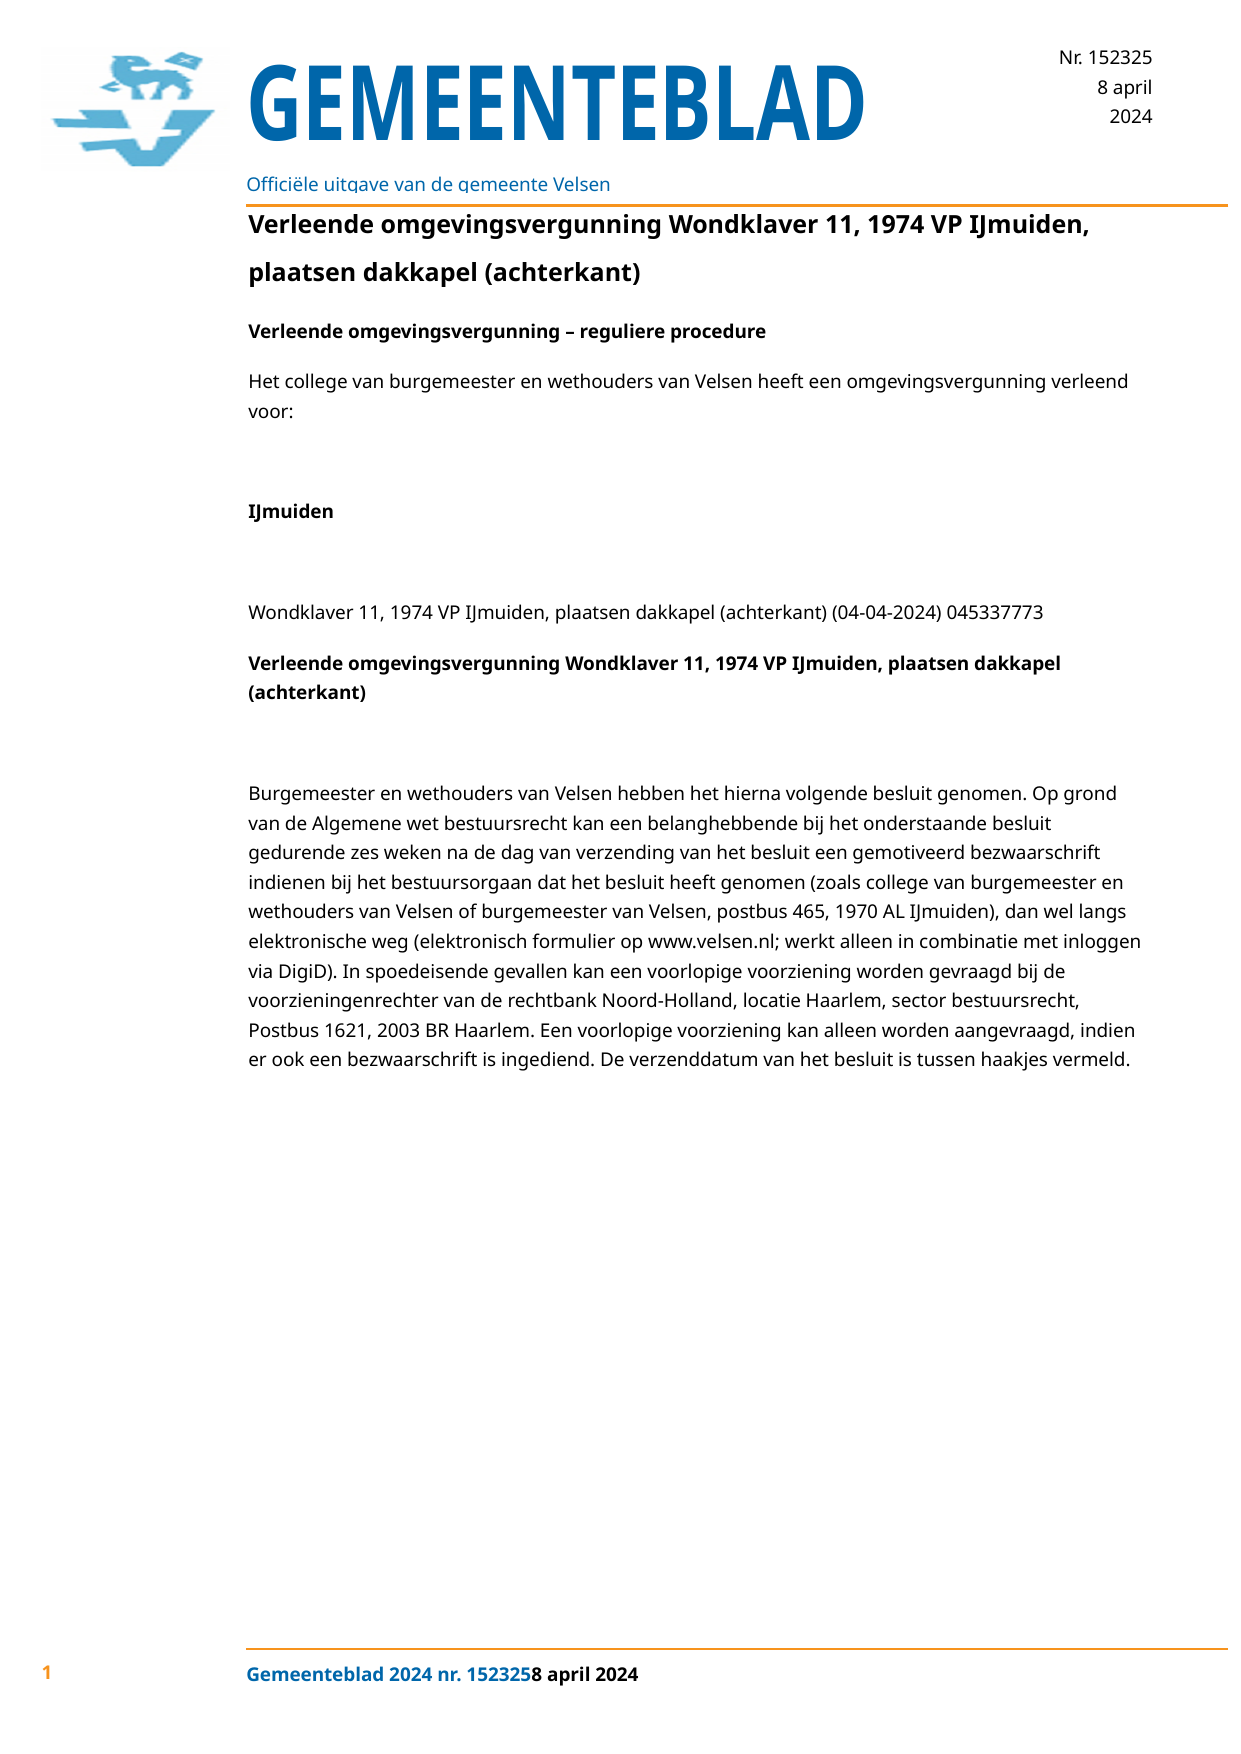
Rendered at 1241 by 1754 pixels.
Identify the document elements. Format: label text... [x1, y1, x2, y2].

text Verleende omgevingsvergunning – reguliere procedure [248, 318, 1152, 344]
text Burgemeester en wethouders van Velsen hebben het hierna volgende besluit genomen. Op grond van de Algemene wet bestuursrecht kan een belanghebbende bij het onderstaande besluit gedurende zes weken na de dag van verzending van het besluit een gemotiveerd bezwaarschrift indienen bij het bestuursorgaan dat het besluit heeft genomen (zoals college van burgemeester en wethouders van Velsen of burgemeester van Velsen, postbus 465, 1970 AL IJmuiden), dan wel langs elektronische weg (elektronisch formulier op www.velsen.nl; werkt alleen in combinatie met inloggen via DigiD). In spoedeisende gevallen kan een voorlopige voorziening worden gevraagd bij de voorzieningenrechter van de rechtbank Noord-Holland, locatie Haarlem, sector bestuursrecht, Postbus 1621, 2003 BR Haarlem. Een voorlopige voorziening kan alleen worden aangevraagd, indien er ook een bezwaarschrift is ingediend. De verzenddatum van het besluit is tussen haakjes vermeld. [248, 780, 1152, 1072]
text Wondklaver 11, 1974 VP IJmuiden, plaatsen dakkapel (achterkant) (04-04-2024) 045337773 [248, 599, 1152, 625]
picture [41, 47, 231, 172]
text IJmuiden [248, 499, 1152, 524]
text Verleende omgevingsvergunning Wondklaver 11, 1974 VP IJmuiden, plaatsen dakkapel (achterkant) [248, 207, 1152, 288]
text Het college van burgemeester en wethouders van Velsen heeft een omgevingsvergunning verleend voor: [248, 368, 1152, 424]
text Verleende omgevingsvergunning Wondklaver 11, 1974 VP IJmuiden, plaatsen dakkapel (achterkant) [248, 650, 1152, 705]
